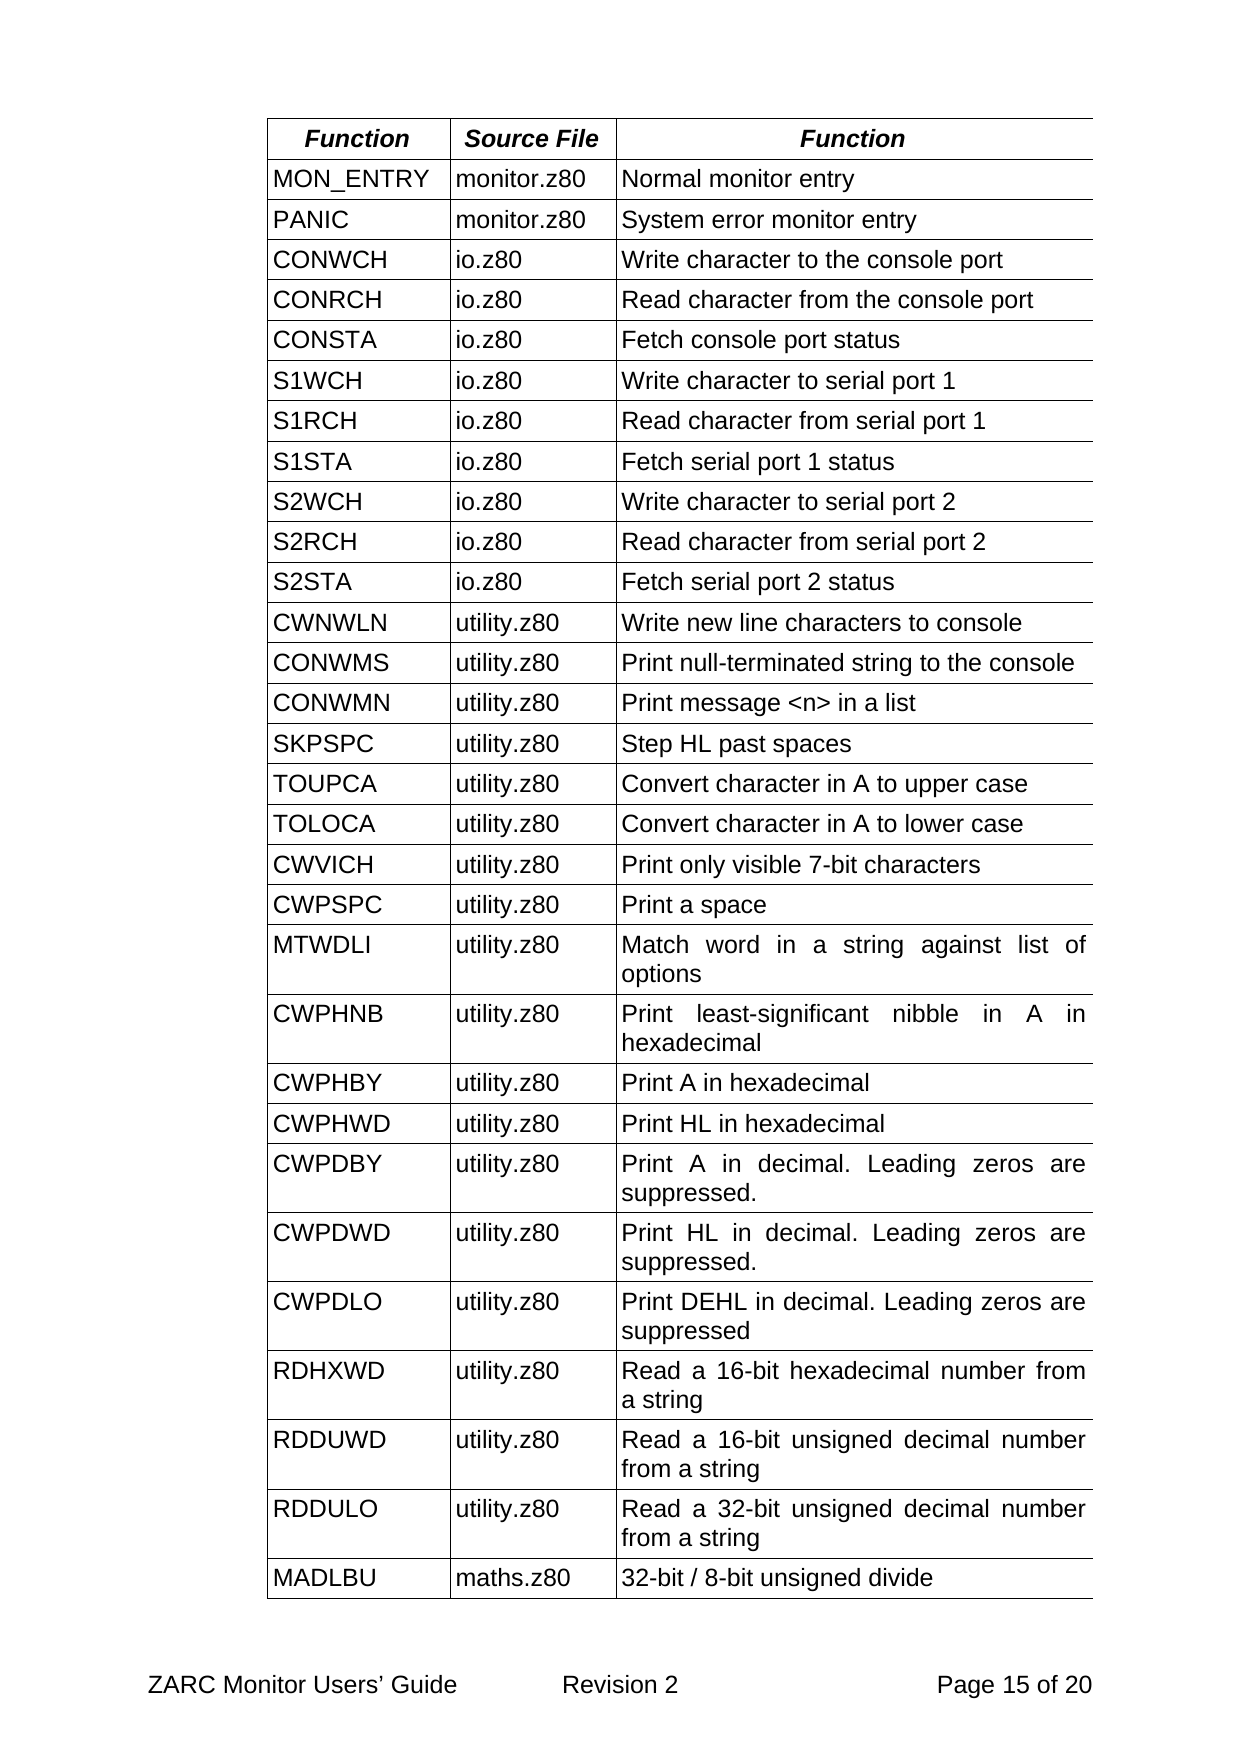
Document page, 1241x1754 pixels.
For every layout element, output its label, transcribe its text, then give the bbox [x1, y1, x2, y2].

table_cell Read character from the console port [617, 280, 1092, 320]
table_cell Print HL in decimal. Leading zeros are suppressed. [617, 1213, 1092, 1281]
table_cell Print A in hexadecimal [617, 1064, 1092, 1103]
table_cell utility.z80 [451, 1213, 616, 1281]
table_cell utility.z80 [451, 1490, 616, 1557]
table_cell Print message <n> in a list [617, 684, 1092, 723]
table_cell Read character from serial port 1 [617, 401, 1092, 441]
table_cell TOLOCA [268, 805, 450, 844]
table_cell CONWCH [268, 240, 450, 279]
table_cell S2STA [268, 563, 450, 602]
table_cell utility.z80 [451, 603, 616, 642]
table_cell Match word in a string against list of options [617, 925, 1092, 993]
table_cell utility.z80 [451, 1064, 616, 1103]
table_cell utility.z80 [451, 805, 616, 844]
table_cell Write character to serial port 2 [617, 482, 1092, 521]
table_cell CWPDWD [268, 1213, 450, 1281]
table_cell Write character to serial port 1 [617, 361, 1092, 400]
table_cell io.z80 [451, 482, 616, 521]
table_cell PANIC [268, 200, 450, 239]
table_cell utility.z80 [451, 1282, 616, 1350]
table_cell CWPSPC [268, 885, 450, 924]
table_cell utility.z80 [451, 885, 616, 924]
table_cell Fetch serial port 2 status [617, 563, 1092, 602]
table_cell System error monitor entry [617, 200, 1092, 239]
table_cell CWPHBY [268, 1064, 450, 1103]
table_cell io.z80 [451, 321, 616, 360]
table_cell 32-bit / 8-bit unsigned divide [617, 1559, 1092, 1598]
table_cell CWPDBY [268, 1144, 450, 1212]
table_cell utility.z80 [451, 995, 616, 1062]
table_cell S1WCH [268, 361, 450, 400]
table_cell CWPDLO [268, 1282, 450, 1350]
table_cell CWNWLN [268, 603, 450, 642]
table_cell CONRCH [268, 280, 450, 320]
table_cell Fetch serial port 1 status [617, 442, 1092, 481]
table_cell utility.z80 [451, 643, 616, 682]
table_cell MTWDLI [268, 925, 450, 993]
table_cell Print HL in hexadecimal [617, 1104, 1092, 1143]
table_cell monitor.z80 [451, 200, 616, 239]
table_cell utility.z80 [451, 925, 616, 993]
table_cell RDDULO [268, 1490, 450, 1557]
table_cell CWPHNB [268, 995, 450, 1062]
table_cell Read character from serial port 2 [617, 522, 1092, 562]
table_cell S1STA [268, 442, 450, 481]
table_cell Print a space [617, 885, 1092, 924]
table_cell MON_ENTRY [268, 160, 450, 199]
table_cell Print DEHL in decimal. Leading zeros are suppressed [617, 1282, 1092, 1350]
table_header Source File [451, 119, 616, 158]
table_cell Print least-significant nibble in A in hexadecimal [617, 995, 1092, 1062]
table_cell io.z80 [451, 563, 616, 602]
table_cell utility.z80 [451, 1420, 616, 1488]
table_cell Convert character in A to upper case [617, 764, 1092, 803]
table_cell utility.z80 [451, 724, 616, 763]
table_cell maths.z80 [451, 1559, 616, 1598]
table_header Function [268, 119, 450, 158]
table_cell Step HL past spaces [617, 724, 1092, 763]
table_cell Print A in decimal. Leading zeros are suppressed. [617, 1144, 1092, 1212]
table_cell io.z80 [451, 522, 616, 562]
table_cell CONWMN [268, 684, 450, 723]
table_cell CONWMS [268, 643, 450, 682]
table_cell Write character to the console port [617, 240, 1092, 279]
table_cell CONSTA [268, 321, 450, 360]
table_cell utility.z80 [451, 764, 616, 803]
table_cell S1RCH [268, 401, 450, 441]
table_cell RDHXWD [268, 1351, 450, 1419]
table_cell Write new line characters to console [617, 603, 1092, 642]
table_cell S2RCH [268, 522, 450, 562]
table_cell Read a 32-bit unsigned decimal number from a string [617, 1490, 1092, 1557]
table_cell S2WCH [268, 482, 450, 521]
table_cell io.z80 [451, 442, 616, 481]
table_cell TOUPCA [268, 764, 450, 803]
table_cell utility.z80 [451, 1104, 616, 1143]
table_cell RDDUWD [268, 1420, 450, 1488]
table_cell utility.z80 [451, 1144, 616, 1212]
table_cell Convert character in A to lower case [617, 805, 1092, 844]
table_cell Fetch console port status [617, 321, 1092, 360]
table_cell utility.z80 [451, 1351, 616, 1419]
table_cell Print only visible 7-bit characters [617, 845, 1092, 884]
table_cell io.z80 [451, 401, 616, 441]
table_header Function [617, 119, 1092, 158]
table_cell io.z80 [451, 280, 616, 320]
table_cell Read a 16-bit hexadecimal number from a string [617, 1351, 1092, 1419]
table_cell io.z80 [451, 240, 616, 279]
table_cell CWPHWD [268, 1104, 450, 1143]
table_cell SKPSPC [268, 724, 450, 763]
table_cell Print null-terminated string to the console [617, 643, 1092, 682]
table_cell Normal monitor entry [617, 160, 1092, 199]
table_cell CWVICH [268, 845, 450, 884]
table_cell io.z80 [451, 361, 616, 400]
table_cell monitor.z80 [451, 160, 616, 199]
table_cell Read a 16-bit unsigned decimal number from a string [617, 1420, 1092, 1488]
table_cell MADLBU [268, 1559, 450, 1598]
table_cell utility.z80 [451, 684, 616, 723]
table_cell utility.z80 [451, 845, 616, 884]
